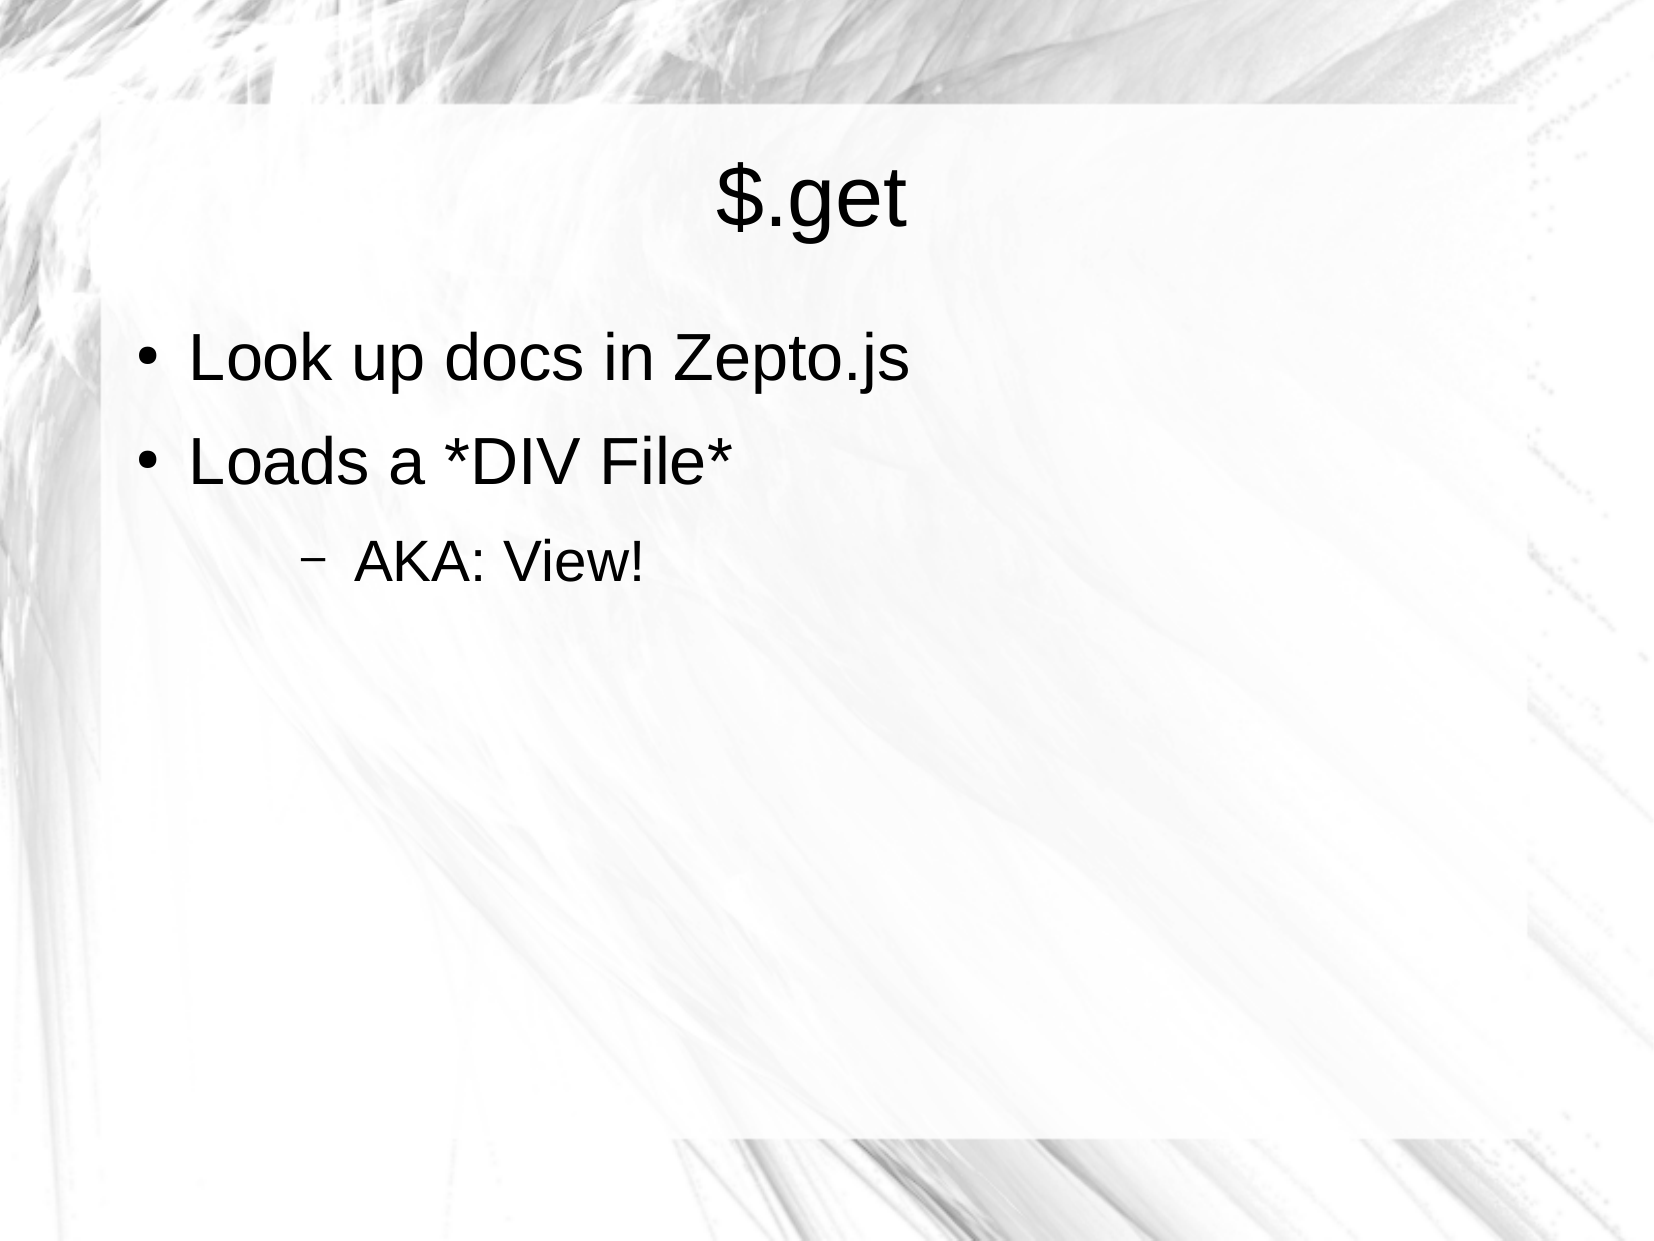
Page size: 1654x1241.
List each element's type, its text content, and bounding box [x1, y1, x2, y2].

picture [0, 0, 1654, 1241]
title $.get [118, 112, 1506, 281]
list Look up docs in Zepto.js Loads a *DIV File* AKA: View! [118, 319, 1571, 945]
